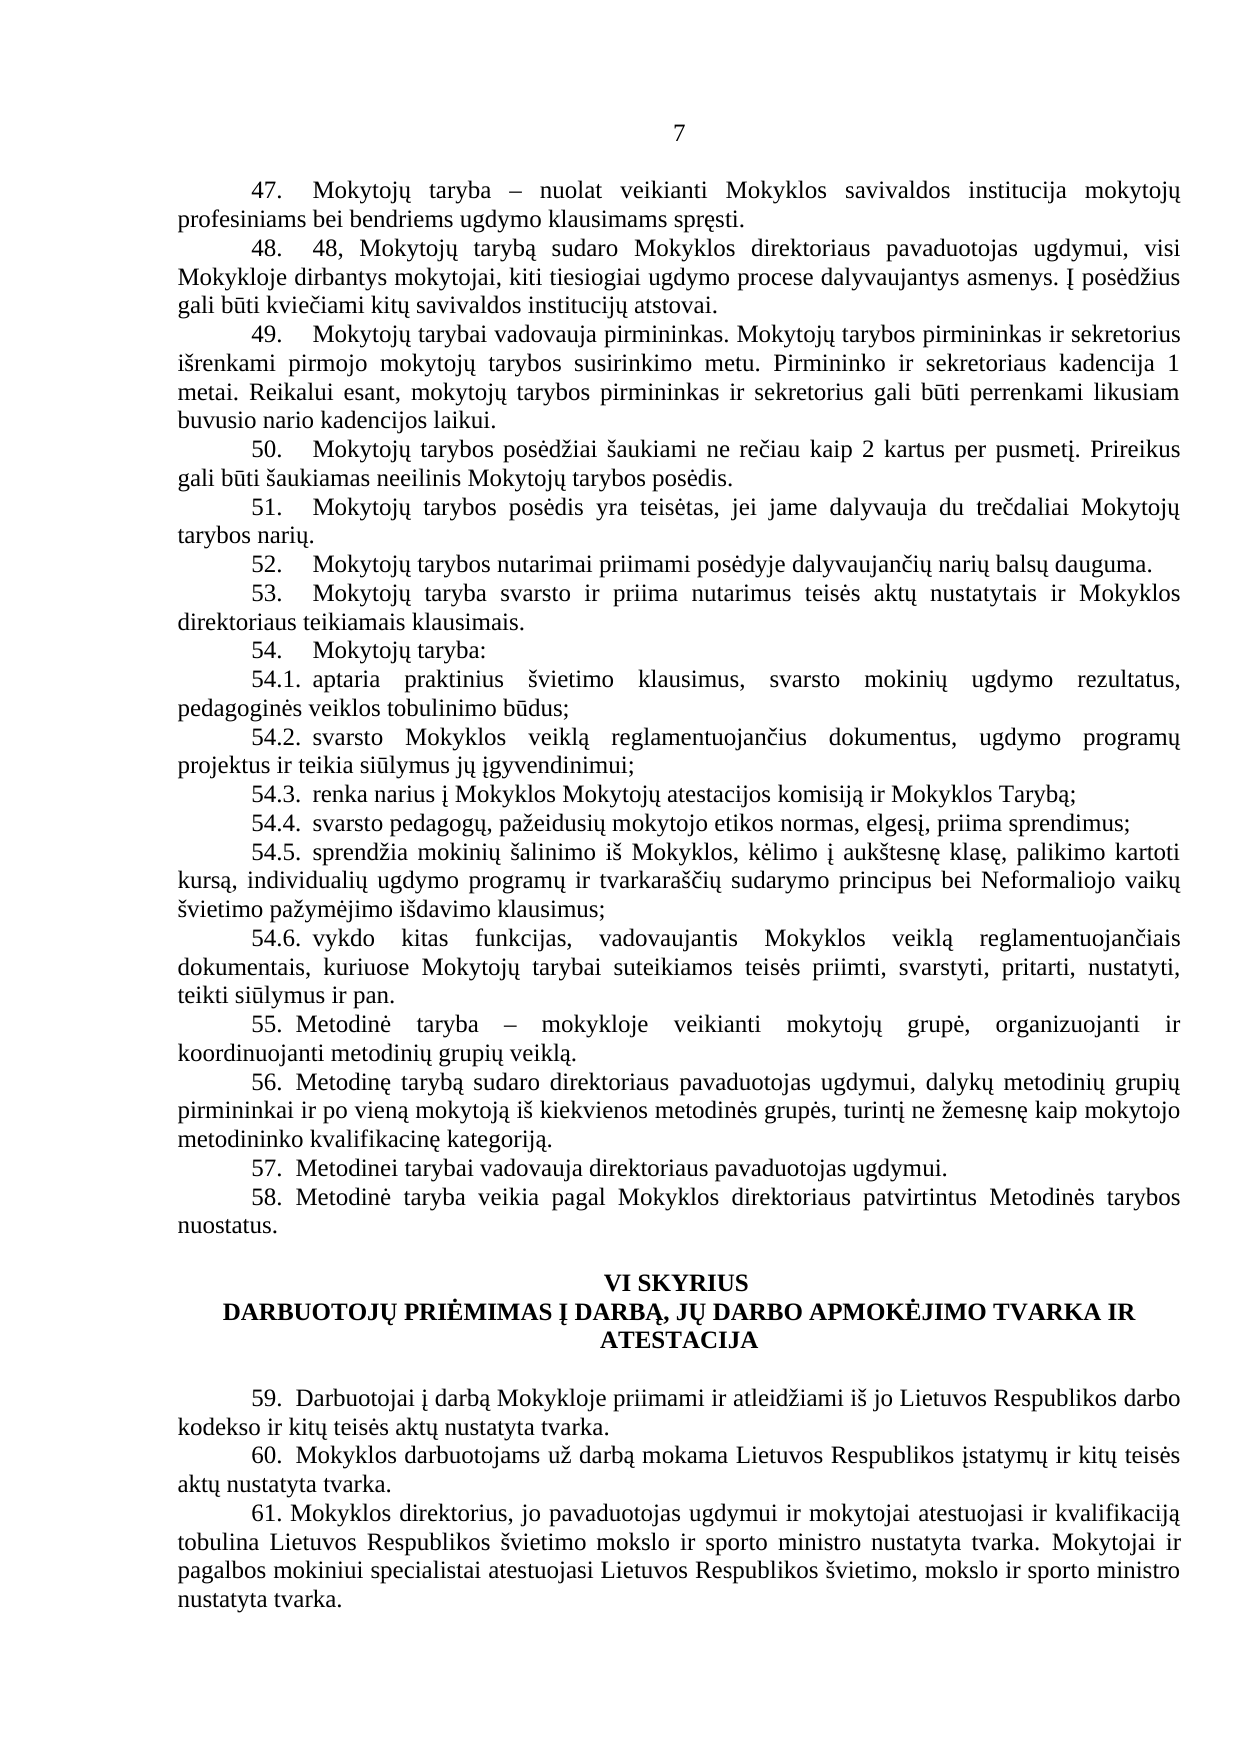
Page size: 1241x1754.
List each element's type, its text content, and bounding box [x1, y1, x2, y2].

text 60. Mokyklos darbuotojams už darbą mokama Lietuvos Respublikos įstatymų ir kitų teisės aktų nustatyta tvarka. [177, 1441, 1181, 1498]
text 47. Mokytojų taryba – nuolat veikianti Mokyklos savivaldos institucija mokytojų profesiniams bei bendriems ugdymo klausimams spręsti. [177, 176, 1181, 233]
text 55. Metodinė taryba – mokykloje veikianti mokytojų grupė, organizuojanti ir koordinuojanti metodinių grupių veiklą. [177, 1009, 1181, 1067]
text DARBUOTOJŲ PRIĖMIMAS Į DARBĄ, JŲ DARBO APMOKĖJIMO TVARKA IR ATESTACIJA [177, 1297, 1181, 1354]
text 48. 48, Mokytojų tarybą sudaro Mokyklos direktoriaus pavaduotojas ugdymui, visi Mokykloje dirbantys mokytojai, kiti tiesiogiai ugdymo procese dalyvaujantys asmenys. Į posėdžius gali būti kviečiami kitų savivaldos institucijų atstovai. [177, 233, 1181, 319]
text 56. Metodinę tarybą sudaro direktoriaus pavaduotojas ugdymui, dalykų metodinių grupių pirmininkai ir po vieną mokytoją iš kiekvienos metodinės grupės, turintį ne žemesnę kaip mokytojo metodininko kvalifikacinę kategoriją. [177, 1067, 1181, 1153]
text 58. Metodinė taryba veikia pagal Mokyklos direktoriaus patvirtintus Metodinės tarybos nuostatus. [177, 1182, 1181, 1239]
text 54.6. vykdo kitas funkcijas, vadovaujantis Mokyklos veiklą reglamentuojančiais dokumentais, kuriuose Mokytojų tarybai suteikiamos teisės priimti, svarstyti, pritarti, nustatyti, teikti siūlymus ir pan. [177, 923, 1181, 1009]
text 54.3. renka narius į Mokyklos Mokytojų atestacijos komisiją ir Mokyklos Tarybą; [177, 779, 1181, 808]
text 51. Mokytojų tarybos posėdis yra teisėtas, jei jame dalyvauja du trečdaliai Mokytojų tarybos narių. [177, 492, 1181, 549]
text 54.4. svarsto pedagogų, pažeidusių mokytojo etikos normas, elgesį, priima sprendimus; [177, 808, 1181, 837]
text 49. Mokytojų tarybai vadovauja pirmininkas. Mokytojų tarybos pirmininkas ir sekretorius išrenkami pirmojo mokytojų tarybos susirinkimo metu. Pirmininko ir sekretoriaus kadencija 1 metai. Reikalui esant, mokytojų tarybos pirmininkas ir sekretorius gali būti perrenkami likusiam buvusio nario kadencijos laikui. [177, 319, 1181, 434]
text VI SKYRIUS [177, 1268, 1181, 1297]
text 59. Darbuotojai į darbą Mokykloje priimami ir atleidžiami iš jo Lietuvos Respublikos darbo kodekso ir kitų teisės aktų nustatyta tvarka. [177, 1383, 1181, 1441]
text 57. Metodinei tarybai vadovauja direktoriaus pavaduotojas ugdymui. [177, 1153, 1181, 1182]
text 53. Mokytojų taryba svarsto ir priima nutarimus teisės aktų nustatytais ir Mokyklos direktoriaus teikiamais klausimais. [177, 578, 1181, 636]
text 54. Mokytojų taryba: [177, 636, 1181, 664]
text 61. Mokyklos direktorius, jo pavaduotojas ugdymui ir mokytojai atestuojasi ir kvalifikaciją tobulina Lietuvos Respublikos švietimo mokslo ir sporto ministro nustatyta tvarka. Mokytojai ir pagalbos mokiniui specialistai atestuojasi Lietuvos Respublikos švietimo, mokslo ir sporto ministro nustatyta tvarka. [177, 1498, 1181, 1613]
text 54.5. sprendžia mokinių šalinimo iš Mokyklos, kėlimo į aukštesnę klasę, palikimo kartoti kursą, individualių ugdymo programų ir tvarkaraščių sudarymo principus bei Neformaliojo vaikų švietimo pažymėjimo išdavimo klausimus; [177, 837, 1181, 923]
text 54.1. aptaria praktinius švietimo klausimus, svarsto mokinių ugdymo rezultatus, pedagoginės veiklos tobulinimo būdus; [177, 664, 1181, 722]
text 52. Mokytojų tarybos nutarimai priimami posėdyje dalyvaujančių narių balsų dauguma. [177, 549, 1181, 578]
text 50. Mokytojų tarybos posėdžiai šaukiami ne rečiau kaip 2 kartus per pusmetį. Prireikus gali būti šaukiamas neeilinis Mokytojų tarybos posėdis. [177, 434, 1181, 492]
text 54.2. svarsto Mokyklos veiklą reglamentuojančius dokumentus, ugdymo programų projektus ir teikia siūlymus jų įgyvendinimui; [177, 722, 1181, 779]
